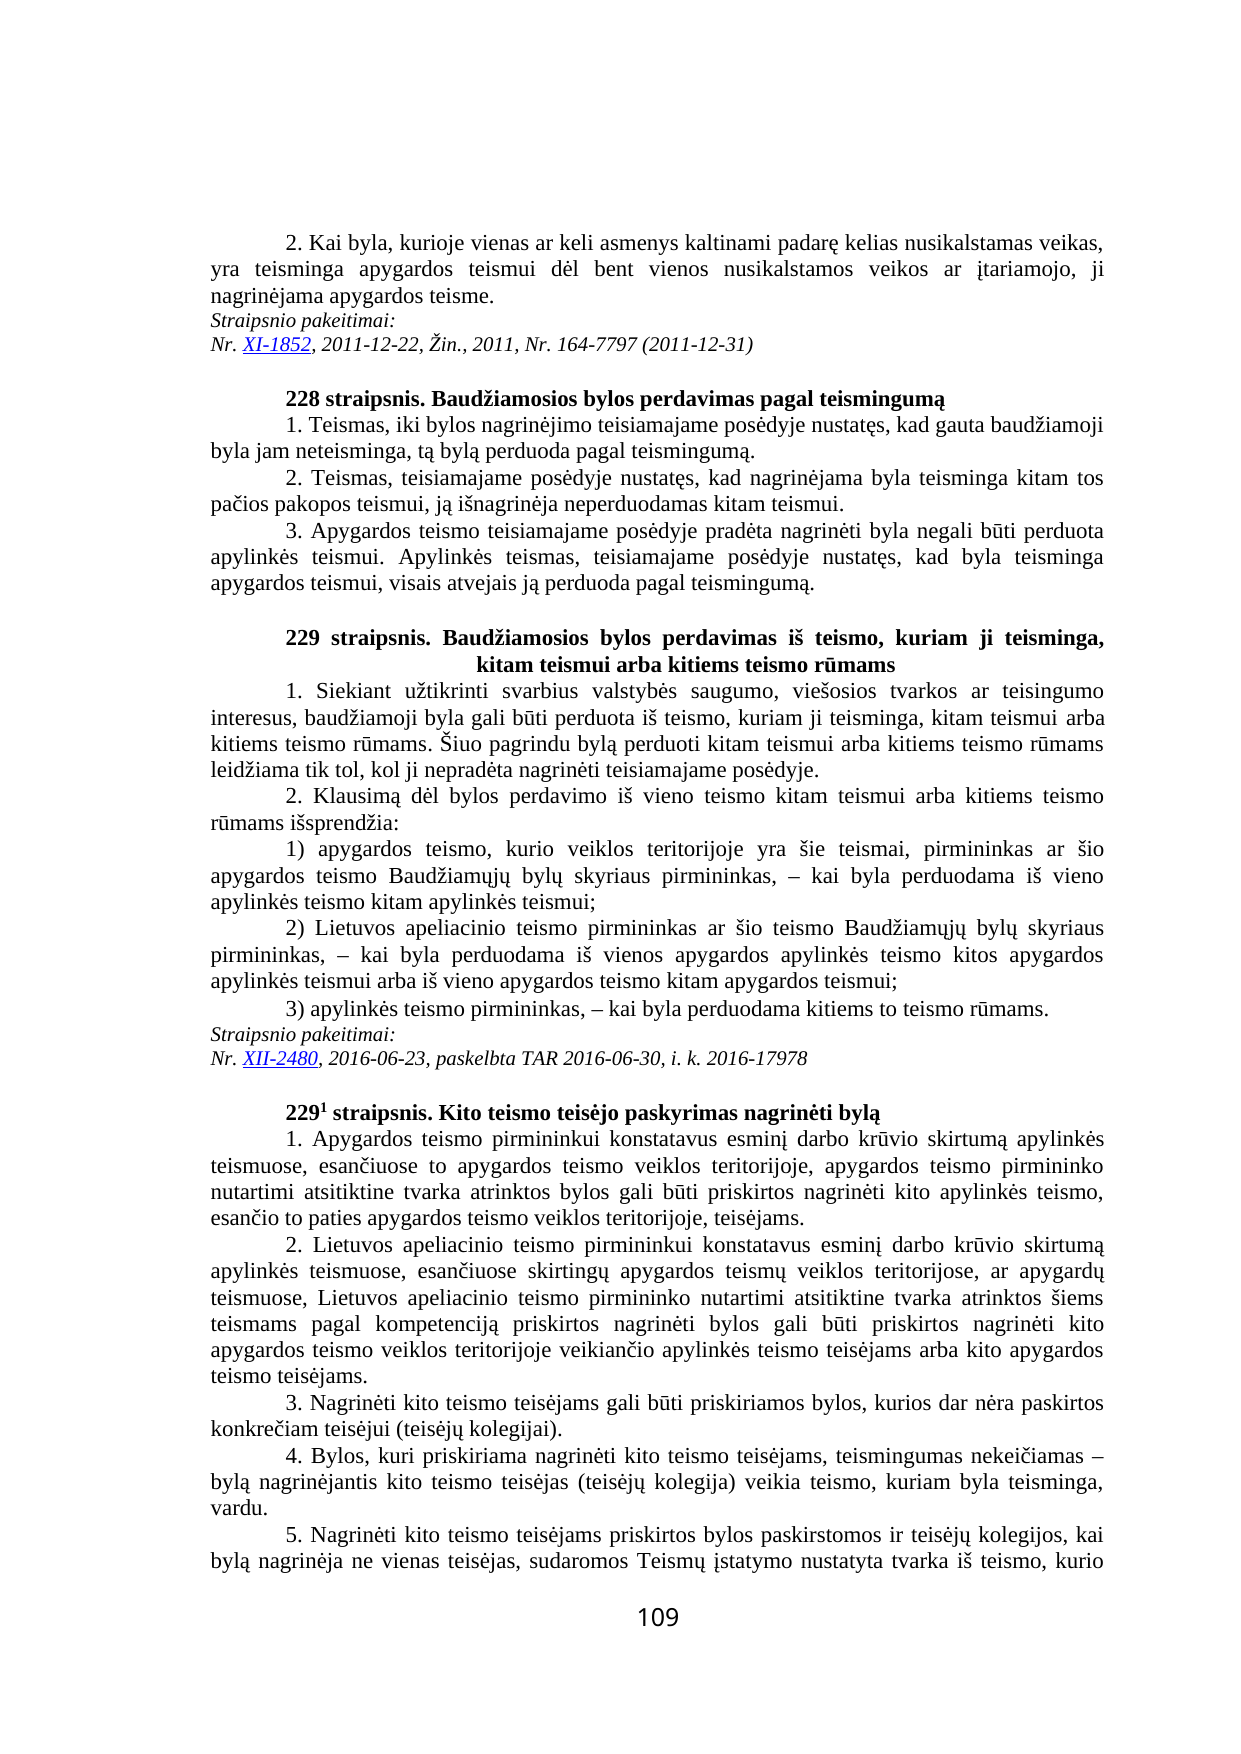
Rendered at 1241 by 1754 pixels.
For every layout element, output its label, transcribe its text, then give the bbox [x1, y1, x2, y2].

text Nr. XI-1852, 2011-12-22, Žin., 2011, Nr. 164-7797 (2011-12-31) [210, 332, 1105, 356]
text Straipsnio pakeitimai: [210, 308, 1105, 332]
text 3. Apygardos teismo teisiamajame posėdyje pradėta nagrinėti byla negali būti perduota apylinkės teismui. Apylinkės teismas, teisiamajame posėdyje nustatęs, kad byla teisminga apygardos teismui, visais atvejais ją perduoda pagal teismingumą. [210, 517, 1105, 596]
text 3) apylinkės teismo pirmininkas, – kai byla perduodama kitiems to teismo rūmams. [210, 993, 1105, 1022]
text 2) Lietuvos apeliacinio teismo pirmininkas ar šio teismo Baudžiamųjų bylų skyriaus pirmininkas, – kai byla perduodama iš vienos apygardos apylinkės teismo kitos apygardos apylinkės teismui arba iš vieno apygardos teismo kitam apygardos teismui; [210, 914, 1105, 993]
text 1. Apygardos teismo pirmininkui konstatavus esminį darbo krūvio skirtumą apylinkės teismuose, esančiuose to apygardos teismo veiklos teritorijoje, apygardos teismo pirmininko nutartimi atsitiktine tvarka atrinktos bylos gali būti priskirtos nagrinėti kito apylinkės teismo, esančio to paties apygardos teismo veiklos teritorijoje, teisėjams. [210, 1125, 1105, 1231]
text 2. Klausimą dėl bylos perdavimo iš vieno teismo kitam teismui arba kitiems teismo rūmams išsprendžia: [210, 783, 1105, 835]
text 2. Lietuvos apeliacinio teismo pirmininkui konstatavus esminį darbo krūvio skirtumą apylinkės teismuose, esančiuose skirtingų apygardos teismų veiklos teritorijose, ar apygardų teismuose, Lietuvos apeliacinio teismo pirmininko nutartimi atsitiktine tvarka atrinktos šiems teismams pagal kompetenciją priskirtos nagrinėti bylos gali būti priskirtos nagrinėti kito apygardos teismo veiklos teritorijoje veikiančio apylinkės teismo teisėjams arba kito apygardos teismo teisėjams. [210, 1231, 1105, 1389]
text Straipsnio pakeitimai: [210, 1022, 1105, 1046]
text 1) apygardos teismo, kurio veiklos teritorijoje yra šie teismai, pirmininkas ar šio apygardos teismo Baudžiamųjų bylų skyriaus pirmininkas, – kai byla perduodama iš vieno apylinkės teismo kitam apylinkės teismui; [210, 835, 1105, 914]
text 229 straipsnis. Baudžiamosios bylos perdavimas iš teismo, kuriam ji teisminga, kitam teismui arba kitiems teismo rūmams [285, 624, 1105, 677]
text 4. Bylos, kuri priskiriama nagrinėti kito teismo teisėjams, teismingumas nekeičiamas – bylą nagrinėjantis kito teismo teisėjas (teisėjų kolegija) veikia teismo, kuriam byla teisminga, vardu. [210, 1442, 1105, 1521]
text 3. Nagrinėti kito teismo teisėjams gali būti priskiriamos bylos, kurios dar nėra paskirtos konkrečiam teisėjui (teisėjų kolegijai). [210, 1389, 1105, 1442]
text 1. Siekiant užtikrinti svarbius valstybės saugumo, viešosios tvarkos ar teisingumo interesus, baudžiamoji byla gali būti perduota iš teismo, kuriam ji teisminga, kitam teismui arba kitiems teismo rūmams. Šiuo pagrindu bylą perduoti kitam teismui arba kitiems teismo rūmams leidžiama tik tol, kol ji nepradėta nagrinėti teisiamajame posėdyje. [210, 677, 1105, 783]
text 5. Nagrinėti kito teismo teisėjams priskirtos bylos paskirstomos ir teisėjų kolegijos, kai bylą nagrinėja ne vienas teisėjas, sudaromos Teismų įstatymo nustatyta tvarka iš teismo, kurio [210, 1521, 1105, 1573]
text 2. Kai byla, kurioje vienas ar keli asmenys kaltinami padarę kelias nusikalstamas veikas, yra teisminga apygardos teismui dėl bent vienos nusikalstamos veikos ar įtariamojo, ji nagrinėjama apygardos teisme. [210, 229, 1105, 308]
text Nr. XII-2480, 2016-06-23, paskelbta TAR 2016-06-30, i. k. 2016-17978 [210, 1046, 1105, 1070]
text 1. Teismas, iki bylos nagrinėjimo teisiamajame posėdyje nustatęs, kad gauta baudžiamoji byla jam neteisminga, tą bylą perduoda pagal teismingumą. [210, 411, 1105, 464]
text 2. Teismas, teisiamajame posėdyje nustatęs, kad nagrinėjama byla teisminga kitam tos pačios pakopos teismui, ją išnagrinėja neperduodamas kitam teismui. [210, 464, 1105, 517]
text 2291 straipsnis. Kito teismo teisėjo paskyrimas nagrinėti bylą [210, 1099, 1105, 1125]
text 228 straipsnis. Baudžiamosios bylos perdavimas pagal teismingumą [210, 385, 1105, 411]
